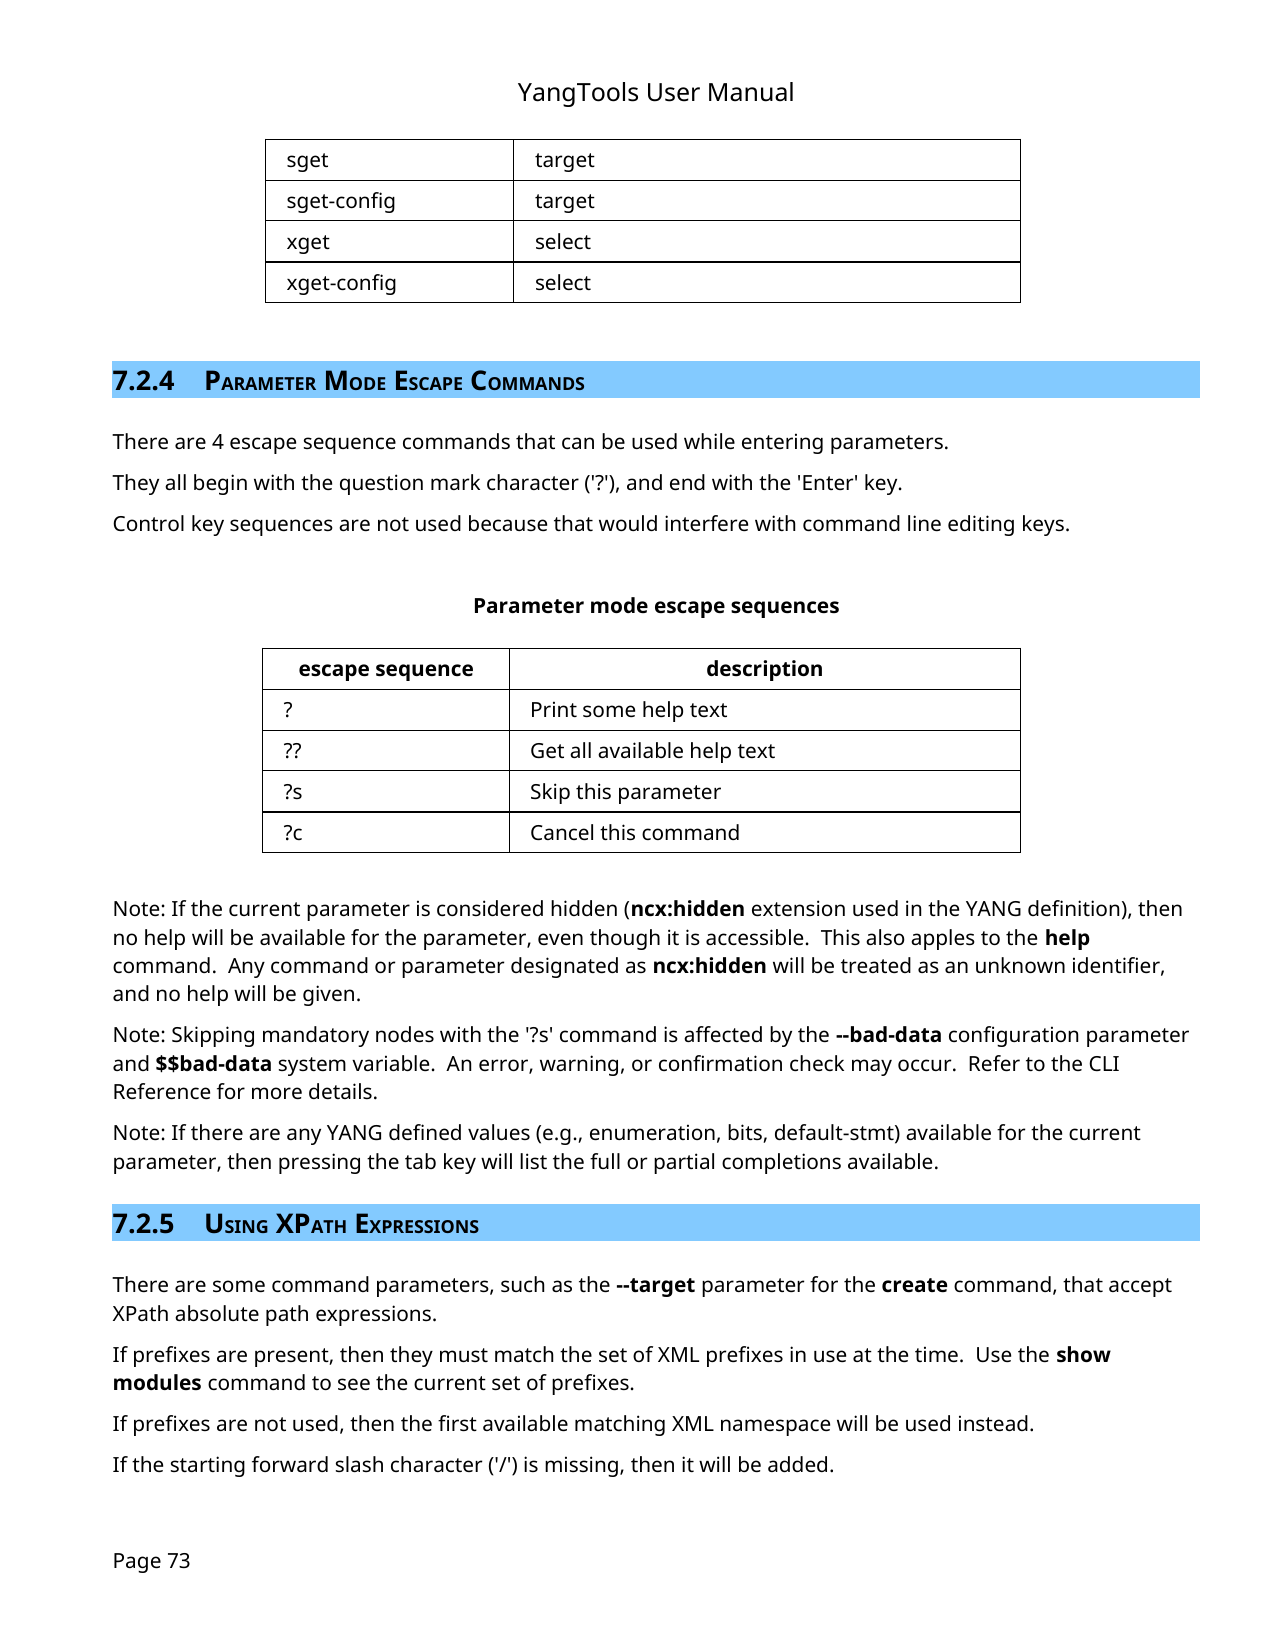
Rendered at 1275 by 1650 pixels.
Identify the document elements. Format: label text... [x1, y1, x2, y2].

table_cell Cancel this command [510, 813, 1020, 852]
table_header escape sequence [263, 649, 509, 688]
table_header description [510, 649, 1020, 688]
table_cell ?s [263, 771, 509, 811]
text Note: Skipping mandatory nodes with the '?s' command is affected by the --bad-data configuration parameter and $$bad-data system variable. An error, warning, or confirmation check may occur. Refer to the CLI Reference for more details. [112, 1021, 1200, 1106]
table_cell select [514, 263, 1020, 302]
text If the starting forward slash character ('/') is missing, then it will be added. [112, 1450, 1200, 1478]
table_cell xget [266, 221, 513, 261]
subtitle Using XPath Expressions [112, 1204, 1200, 1241]
table_cell ?c [263, 813, 509, 852]
table_cell ?? [263, 731, 509, 770]
table_cell ? [263, 690, 509, 729]
text Note: If the current parameter is considered hidden (ncx:hidden extension used in the YANG definition), then no help will be available for the parameter, even though it is accessible. This also apples to the help command. Any command or parameter designated as ncx:hidden will be treated as an unknown identifier, and no help will be given. [112, 894, 1200, 1008]
text There are 4 escape sequence commands that can be used while entering parameters. [112, 427, 1200, 455]
text If prefixes are present, then they must match the set of XML prefixes in use at the time. Use the show modules command to see the current set of prefixes. [112, 1340, 1200, 1397]
table_cell xget-config [266, 263, 513, 302]
text They all begin with the question mark character ('?'), and end with the 'Enter' key. [112, 468, 1200, 496]
text Note: If there are any YANG defined values (e.g., enumeration, bits, default-stmt) available for the current parameter, then pressing the tab key will list the full or partial completions available. [112, 1118, 1200, 1175]
text If prefixes are not used, then the first available matching XML namespace will be used instead. [112, 1409, 1200, 1438]
text There are some command parameters, such as the --target parameter for the create command, that accept XPath absolute path expressions. [112, 1270, 1200, 1327]
table_cell target [514, 181, 1020, 220]
table_cell Skip this parameter [510, 771, 1020, 811]
table_cell sget-config [266, 181, 513, 220]
table_cell Print some help text [510, 690, 1020, 729]
subtitle Parameter mode escape sequences [127, 591, 1185, 619]
text Control key sequences are not used because that would interfere with command line editing keys. [112, 509, 1200, 537]
table_cell sget [266, 140, 513, 179]
subtitle Parameter Mode Escape Commands [112, 361, 1200, 398]
table_cell Get all available help text [510, 731, 1020, 770]
table_cell select [514, 221, 1020, 261]
table_cell target [514, 140, 1020, 179]
